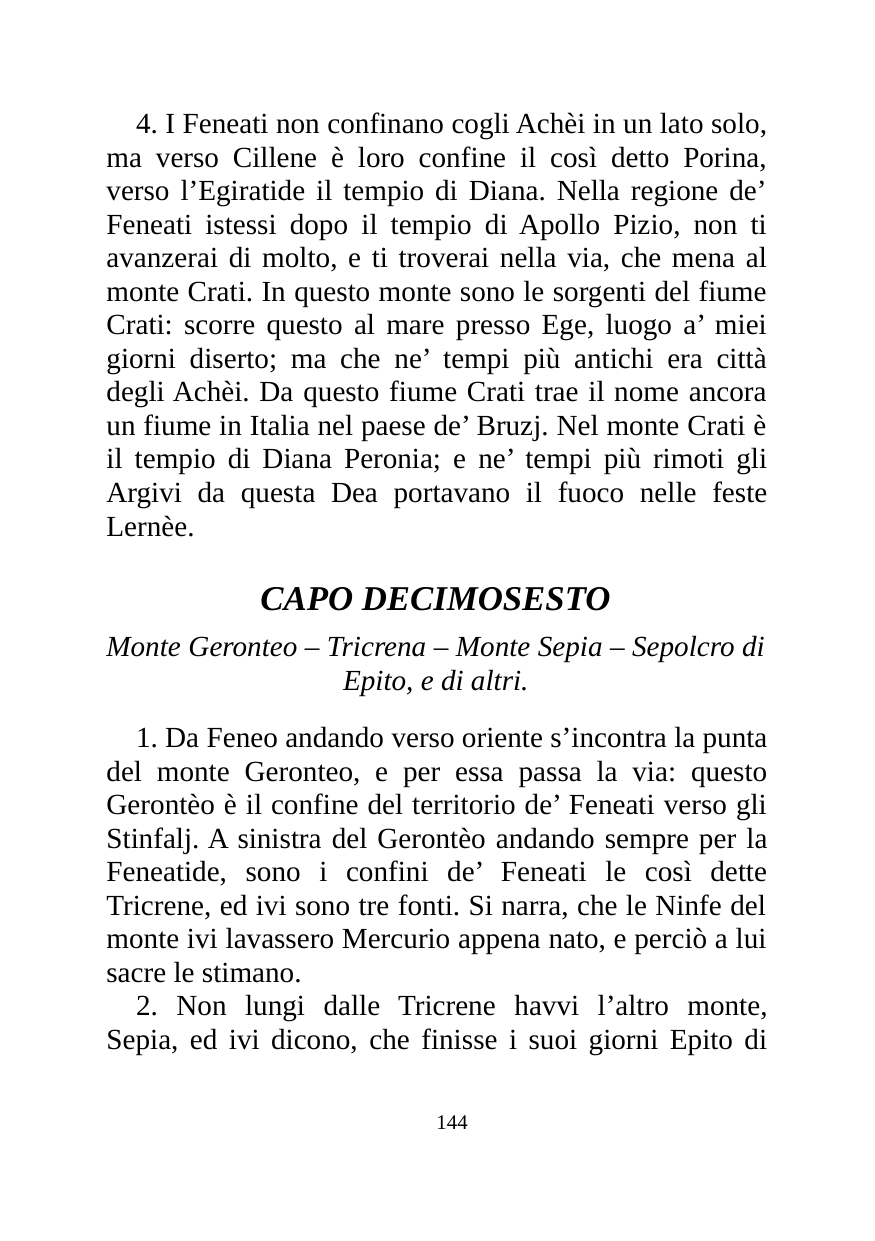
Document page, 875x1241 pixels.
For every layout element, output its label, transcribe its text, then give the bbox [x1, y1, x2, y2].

text 2. Non lungi dalle Tricrene havvi l’altro monte, Sepia, ed ivi dicono, che finisse i suoi giorni Epito di [106, 988, 768, 1056]
subtitle CAPO DECIMOSESTO [106, 578, 768, 618]
text 4. I Feneati non confinano cogli Achèi in un lato solo, ma verso Cillene è loro confine il così detto Porina, verso l’Egiratide il tempio di Diana. Nella regione de’ Feneati istessi dopo il tempio di Apollo Pizio, non ti avanzerai di molto, e ti troverai nella via, che mena al monte Crati. In questo monte sono le sorgenti del fiume Crati: scorre questo al mare presso Ege, luogo a’ miei giorni diserto; ma che ne’ tempi più antichi era città degli Achèi. Da questo fiume Crati trae il nome ancora un fiume in Italia nel paese de’ Bruzj. Nel monte Crati è il tempio di Diana Peronia; e ne’ tempi più rimoti gli Argivi da questa Dea portavano il fuoco nelle feste Lernèe. [106, 106, 768, 542]
text Monte Geronteo – Tricrena – Monte Sepia – Sepolcro di Epito, e di altri. [106, 629, 768, 697]
text 1. Da Feneo andando verso oriente s’incontra la punta del monte Geronteo, e per essa passa la via: questo Gerontèo è il confine del territorio de’ Feneati verso gli Stinfalj. A sinistra del Gerontèo andando sempre per la Feneatide, sono i confini de’ Feneati le così dette Tricrene, ed ivi sono tre fonti. Si narra, che le Ninfe del monte ivi lavassero Mercurio appena nato, e perciò a lui sacre le stimano. [106, 720, 768, 988]
